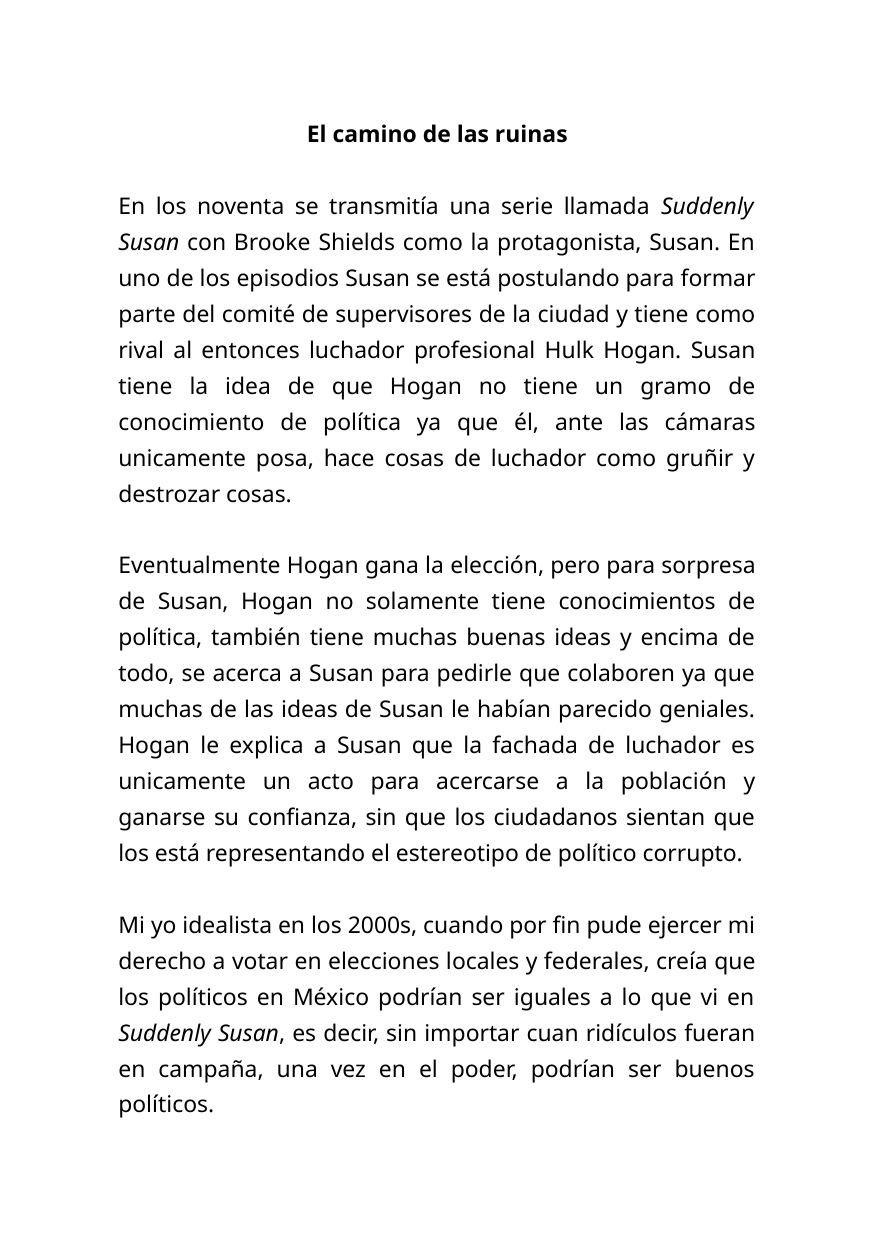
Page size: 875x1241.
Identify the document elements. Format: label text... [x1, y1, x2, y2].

text En los noventa se transmitía una serie llamada Suddenly Susan con Brooke Shields como la protagonista, Susan. En uno de los episodios Susan se está postulando para formar parte del comité de supervisores de la ciudad y tiene como rival al entonces luchador profesional Hulk Hogan. Susan tiene la idea de que Hogan no tiene un gramo de conocimiento de política ya que él, ante las cámaras unicamente posa, hace cosas de luchador como gruñir y destrozar cosas. [118, 190, 756, 509]
text El camino de las ruinas [118, 118, 756, 149]
text Mi yo idealista en los 2000s, cuando por fin pude ejercer mi derecho a votar en elecciones locales y federales, creía que los políticos en México podrían ser iguales a lo que vi en Suddenly Susan, es decir, sin importar cuan ridículos fueran en campaña, una vez en el poder, podrían ser buenos políticos. [118, 909, 756, 1120]
text Eventualmente Hogan gana la elección, pero para sorpresa de Susan, Hogan no solamente tiene conocimientos de política, también tiene muchas buenas ideas y encima de todo, se acerca a Susan para pedirle que colaboren ya que muchas de las ideas de Susan le habían parecido geniales. Hogan le explica a Susan que la fachada de luchador es unicamente un acto para acercarse a la población y ganarse su confianza, sin que los ciudadanos sientan que los está representando el estereotipo de político corrupto. [118, 549, 756, 868]
